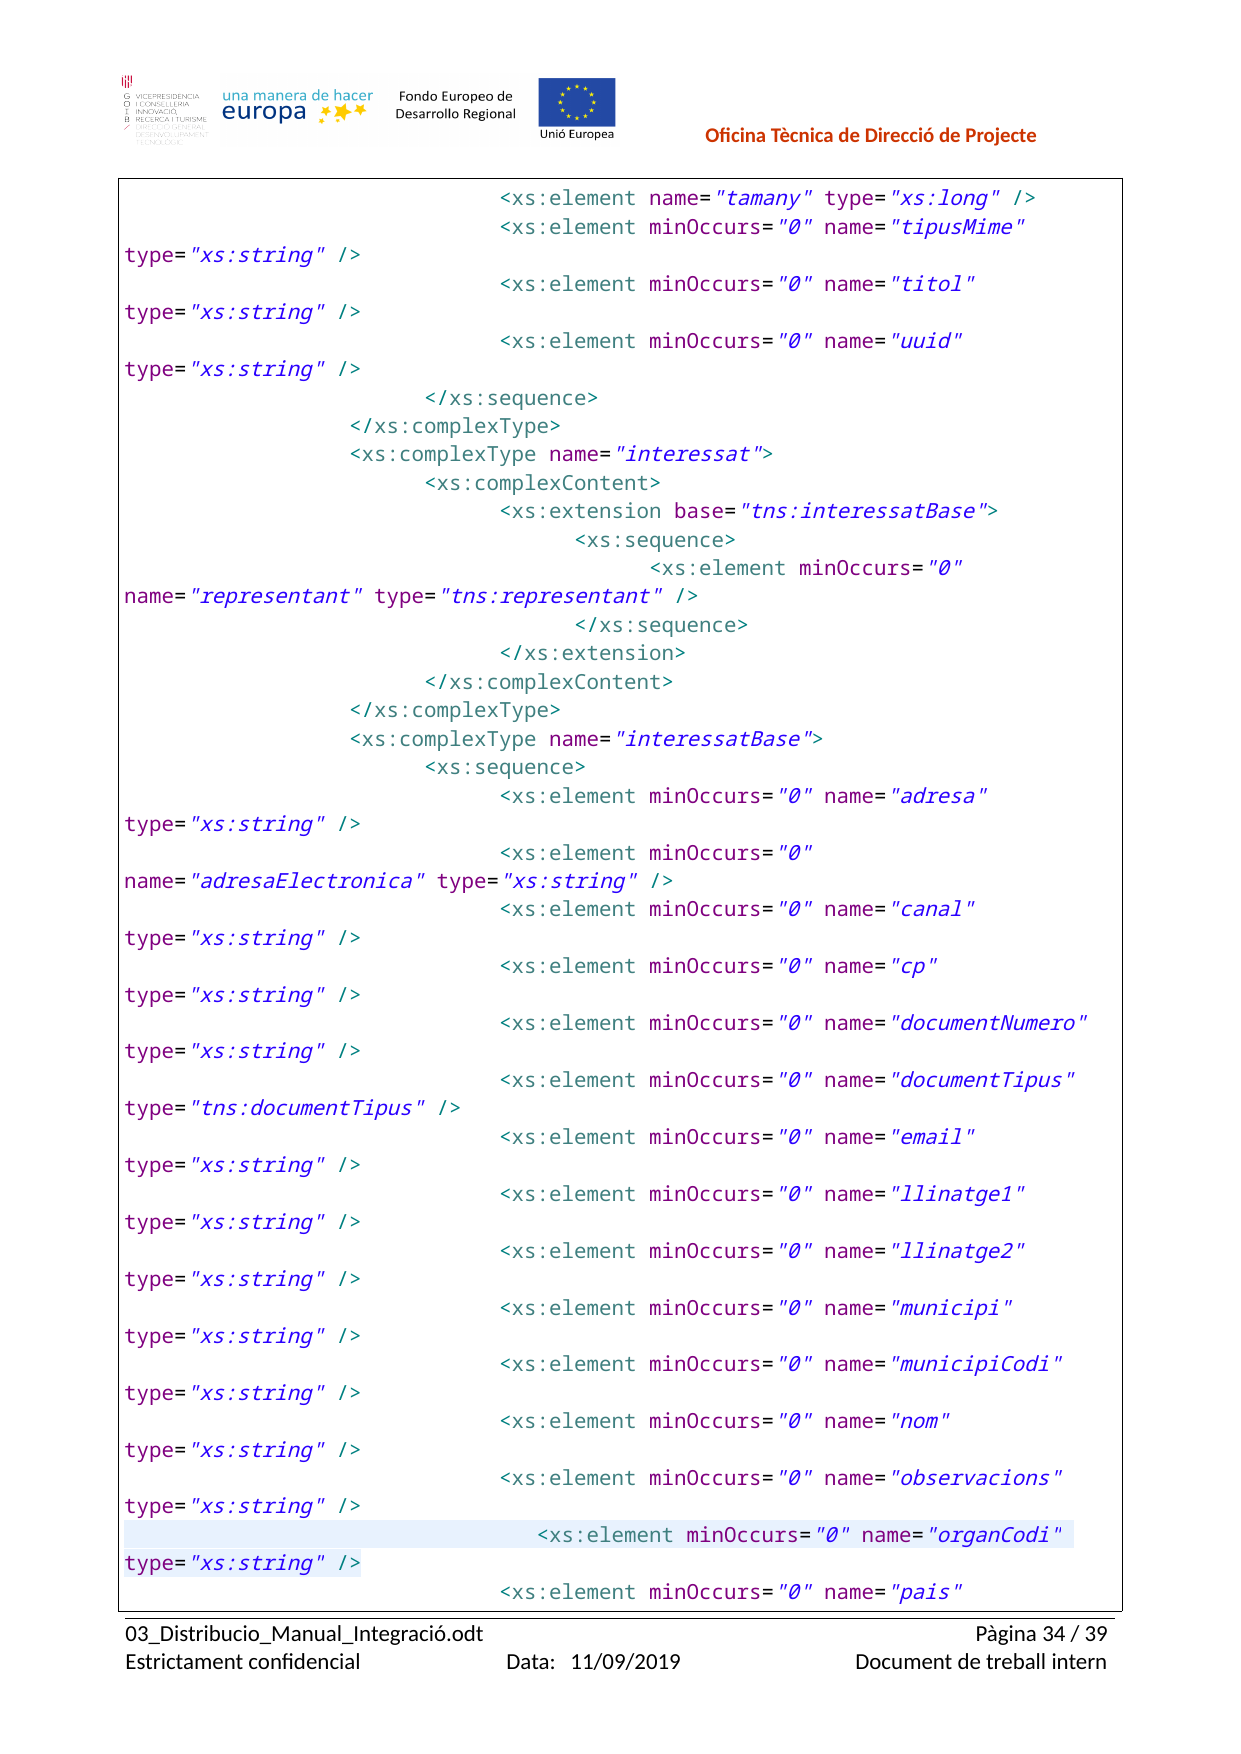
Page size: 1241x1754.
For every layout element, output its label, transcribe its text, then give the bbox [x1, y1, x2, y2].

picture [219, 73, 621, 147]
table_header <xs:element name="tamany" type="xs:long" /> <xs:element minOccurs="0" name="tipusMime" type="xs:string" /> <xs:element minOccurs="0" name="titol" type="xs:string" /> <xs:element minOccurs="0" name="uuid" type="xs:string" /> </xs:sequence> </xs:complexType> <xs:complexType name="interessat"> <xs:complexContent> <xs:extension base="tns:interessatBase"> <xs:sequence> <xs:element minOccurs="0" name="representant" type="tns:representant" /> </xs:sequence> </xs:extension> </xs:complexContent> </xs:complexType> <xs:complexType name="interessatBase"> <xs:sequence> <xs:element minOccurs="0" name="adresa" type="xs:string" /> <xs:element minOccurs="0" name="adresaElectronica" type="xs:string" /> <xs:element minOccurs="0" name="canal" type="xs:string" /> <xs:element minOccurs="0" name="cp" type="xs:string" /> <xs:element minOccurs="0" name="documentNumero" type="xs:string" /> <xs:element minOccurs="0" name="documentTipus" type="tns:documentTipus" /> <xs:element minOccurs="0" name="email" type="xs:string" /> <xs:element minOccurs="0" name="llinatge1" type="xs:string" /> <xs:element minOccurs="0" name="llinatge2" type="xs:string" /> <xs:element minOccurs="0" name="municipi" type="xs:string" /> <xs:element minOccurs="0" name="municipiCodi" type="xs:string" /> <xs:element minOccurs="0" name="nom" type="xs:string" /> <xs:element minOccurs="0" name="observacions" type="xs:string" /> <xs:element minOccurs="0" name="organCodi" type="xs:string" /> <xs:element minOccurs="0" name="pais" [119, 179, 1122, 1611]
picture [118, 73, 213, 147]
